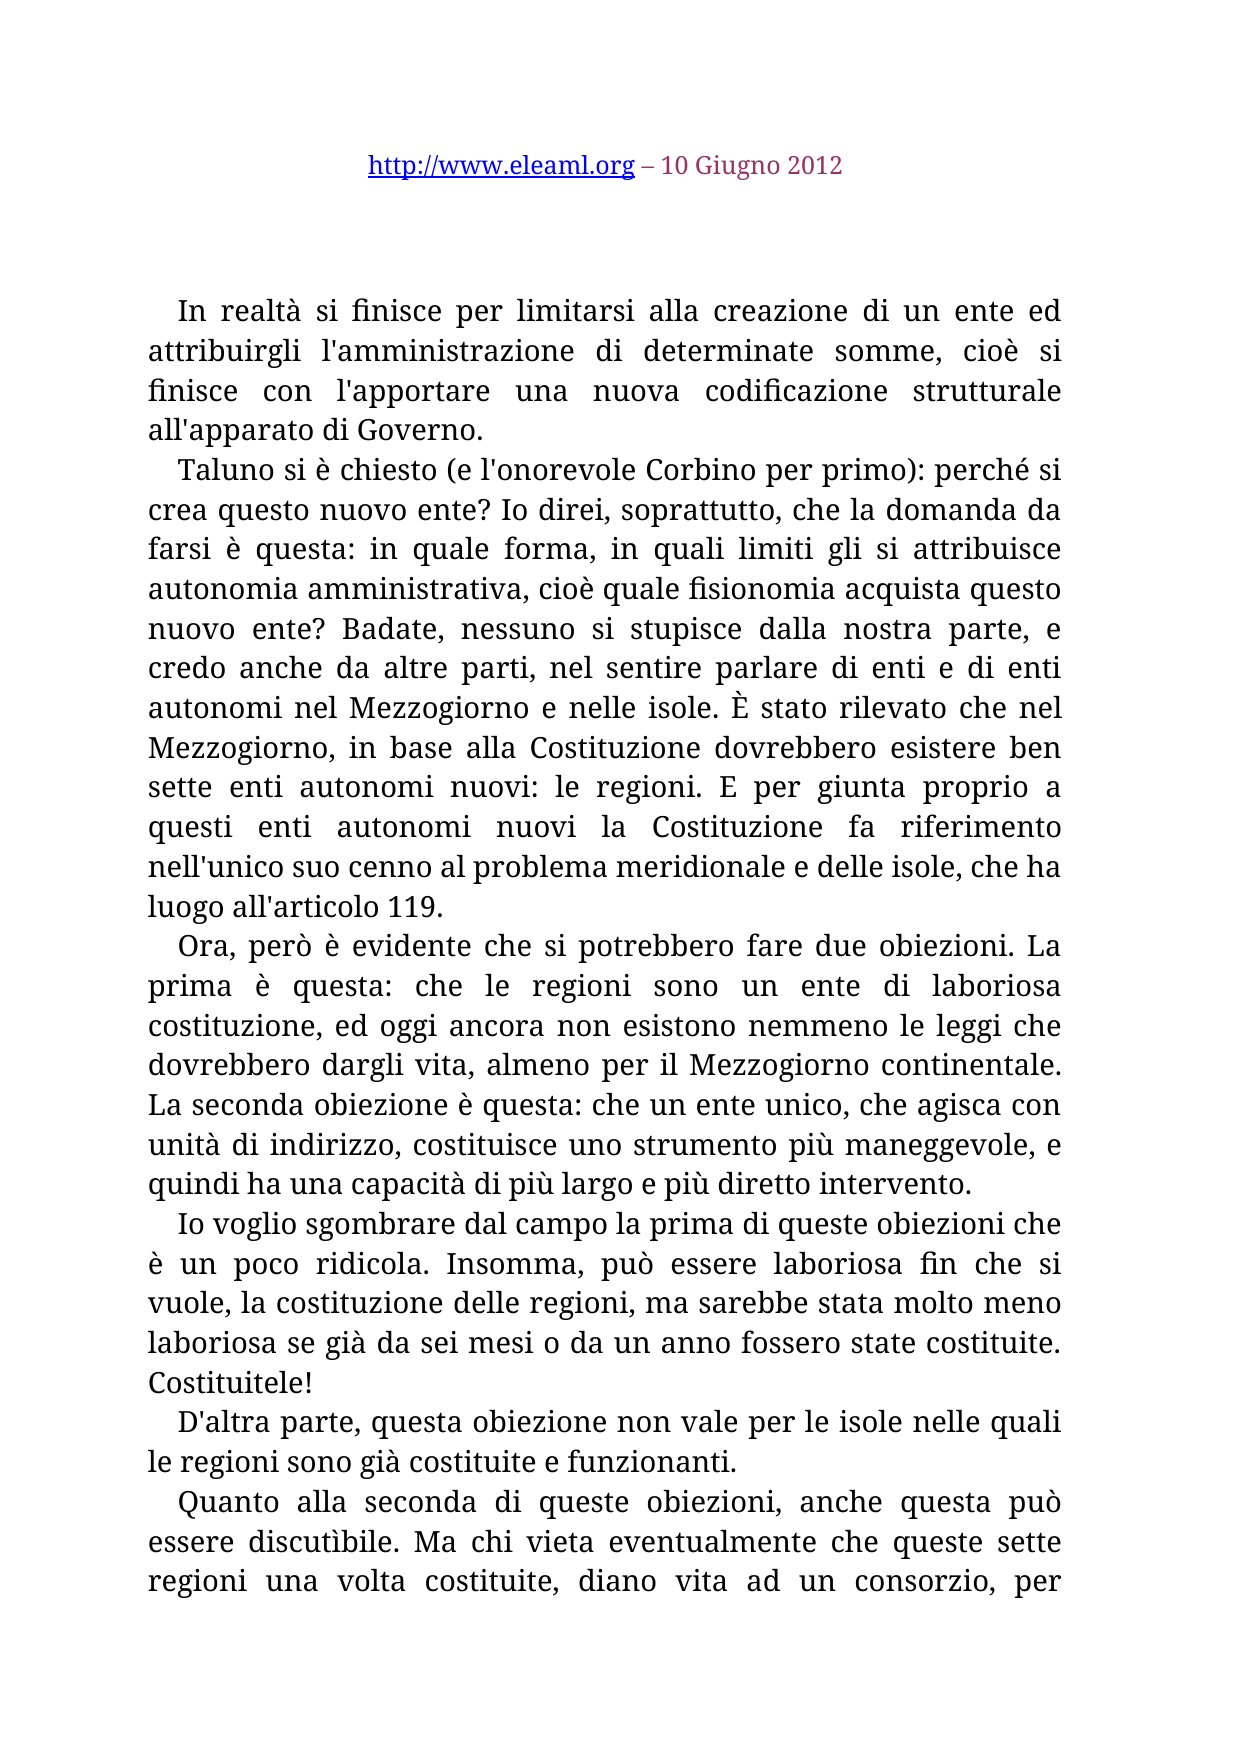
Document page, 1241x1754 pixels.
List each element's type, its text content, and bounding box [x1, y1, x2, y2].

text D'altra parte, questa obiezione non vale per le isole nelle quali le regioni sono già costituite e funzionanti. [148, 1402, 1063, 1481]
text In realtà si finisce per limitarsi alla creazione di un ente ed attribuirgli l'amministrazione di determinate somme, cioè si finisce con l'apportare una nuova codificazione strutturale all'apparato di Governo. [148, 291, 1063, 449]
text Quanto alla seconda di queste obiezioni, anche questa può essere discutìbile. Ma chi vieta eventualmente che queste sette regioni una volta costituite, diano vita ad un consorzio, per [148, 1481, 1063, 1600]
text Taluno si è chiesto (e l'onorevole Corbino per primo): perché si crea questo nuovo ente? Io direi, soprattutto, che la domanda da farsi è questa: in quale forma, in quali limiti gli si attribuisce autonomia amministrativa, cioè quale fisionomia acquista questo nuovo ente? Badate, nessuno si stupisce dalla nostra parte, e credo anche da altre parti, nel sentire parlare di enti e di enti autonomi nel Mezzogiorno e nelle isole. È stato rilevato che nel Mezzogiorno, in base alla Costituzione dovrebbero esistere ben sette enti autonomi nuovi: le regioni. E per giunta proprio a questi enti autonomi nuovi la Costituzione fa riferimento nell'unico suo cenno al problema meridionale e delle isole, che ha luogo all'articolo 119. [148, 449, 1063, 926]
text Io voglio sgombrare dal campo la prima di queste obiezioni che è un poco ridicola. Insomma, può essere laboriosa fin che si vuole, la costituzione delle regioni, ma sarebbe stata molto meno laboriosa se già da sei mesi o da un anno fossero state costituite. Costituitele! [148, 1203, 1063, 1402]
text Ora, però è evidente che si potrebbero fare due obiezioni. La prima è questa: che le regioni sono un ente di laboriosa costituzione, ed oggi ancora non esistono nemmeno le leggi che dovrebbero dargli vita, almeno per il Mezzogiorno continentale. La seconda obiezione è questa: che un ente unico, che agisca con unità di indirizzo, costituisce uno strumento più maneggevole, e quindi ha una capacità di più largo e più diretto intervento. [148, 926, 1063, 1203]
